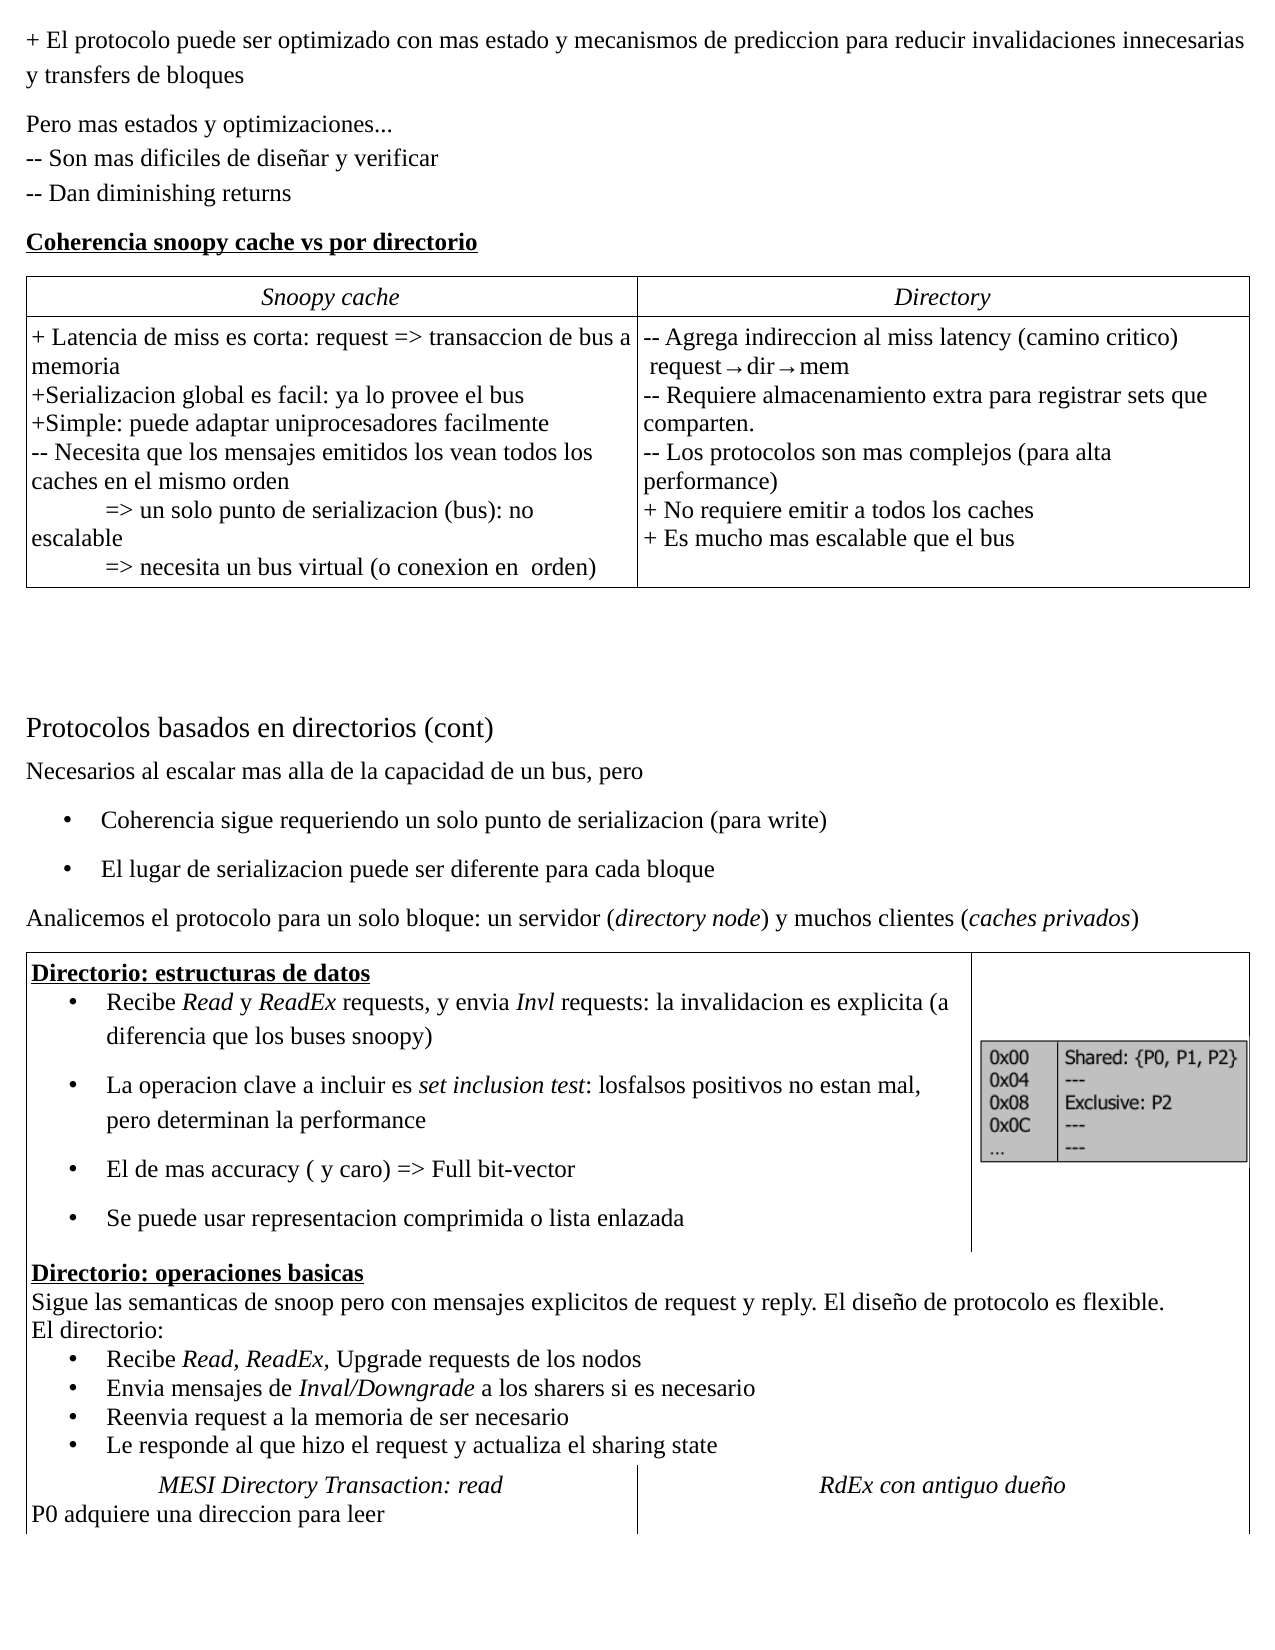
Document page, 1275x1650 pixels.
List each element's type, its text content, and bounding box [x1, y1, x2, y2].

subtitle Protocolos basados en directorios (cont) [26, 710, 1249, 743]
table_cell Directorio: operaciones basicas Sigue las semanticas de snoop pero con mensajes explicitos de request y reply. El diseño de protocolo es flexible. El directorio: Recibe Read, ReadEx, Upgrade requests de los nodos Envia mensajes de Inval/Downgrade a los sharers si es necesario Reenvia request a la memoria de ser necesario Le responde al que hizo el request y actualiza el sharing state [27, 1252, 1249, 1465]
text Analicemos el protocolo para un solo bloque: un servidor (directory node) y muchos clientes (caches privados) [26, 903, 1249, 932]
text + El protocolo puede ser optimizado con mas estado y mecanismos de prediccion para reducir invalidaciones innecesarias y transfers de bloques [26, 26, 1249, 89]
picture [977, 1036, 1250, 1168]
text Pero mas estados y optimizaciones... -- Son mas dificiles de diseñar y verificar -- Dan diminishing returns [26, 109, 1249, 207]
text Coherencia snoopy cache vs por directorio [26, 227, 1249, 256]
table_header [972, 953, 1249, 1252]
table_cell -- Agrega indireccion al miss latency (camino critico) request→dir→mem -- Requiere almacenamiento extra para registrar sets que comparten. -- Los protocolos son mas complejos (para alta performance) + No requiere emitir a todos los caches + Es mucho mas escalable que el bus [638, 317, 1249, 587]
table_cell + Latencia de miss es corta: request => transaccion de bus a memoria +Serializacion global es facil: ya lo provee el bus +Simple: puede adaptar uniprocesadores facilmente -- Necesita que los mensajes emitidos los vean todos los caches en el mismo orden => un solo punto de serializacion (bus): no escalable => necesita un bus virtual (o conexion en orden) [27, 317, 637, 587]
list El lugar de serializacion puede ser diferente para cada bloque [63, 854, 1249, 883]
table_header Directory [638, 277, 1249, 316]
text Necesarios al escalar mas alla de la capacidad de un bus, pero [26, 756, 1249, 785]
list Coherencia sigue requeriendo un solo punto de serializacion (para write) [63, 805, 1249, 834]
table_cell MESI Directory Transaction: read P0 adquiere una direccion para leer [27, 1465, 637, 1534]
table_cell RdEx con antiguo dueño [638, 1465, 1249, 1534]
table_header Snoopy cache [27, 277, 637, 316]
table_header Directorio: estructuras de datos Recibe Read y ReadEx requests, y envia Invl requests: la invalidacion es explicita (a diferencia que los buses snoopy) La operacion clave a incluir es set inclusion test: losfalsos positivos no estan mal, pero determinan la performance El de mas accuracy ( y caro) => Full bit-vector Se puede usar representacion comprimida o lista enlazada [27, 953, 971, 1252]
